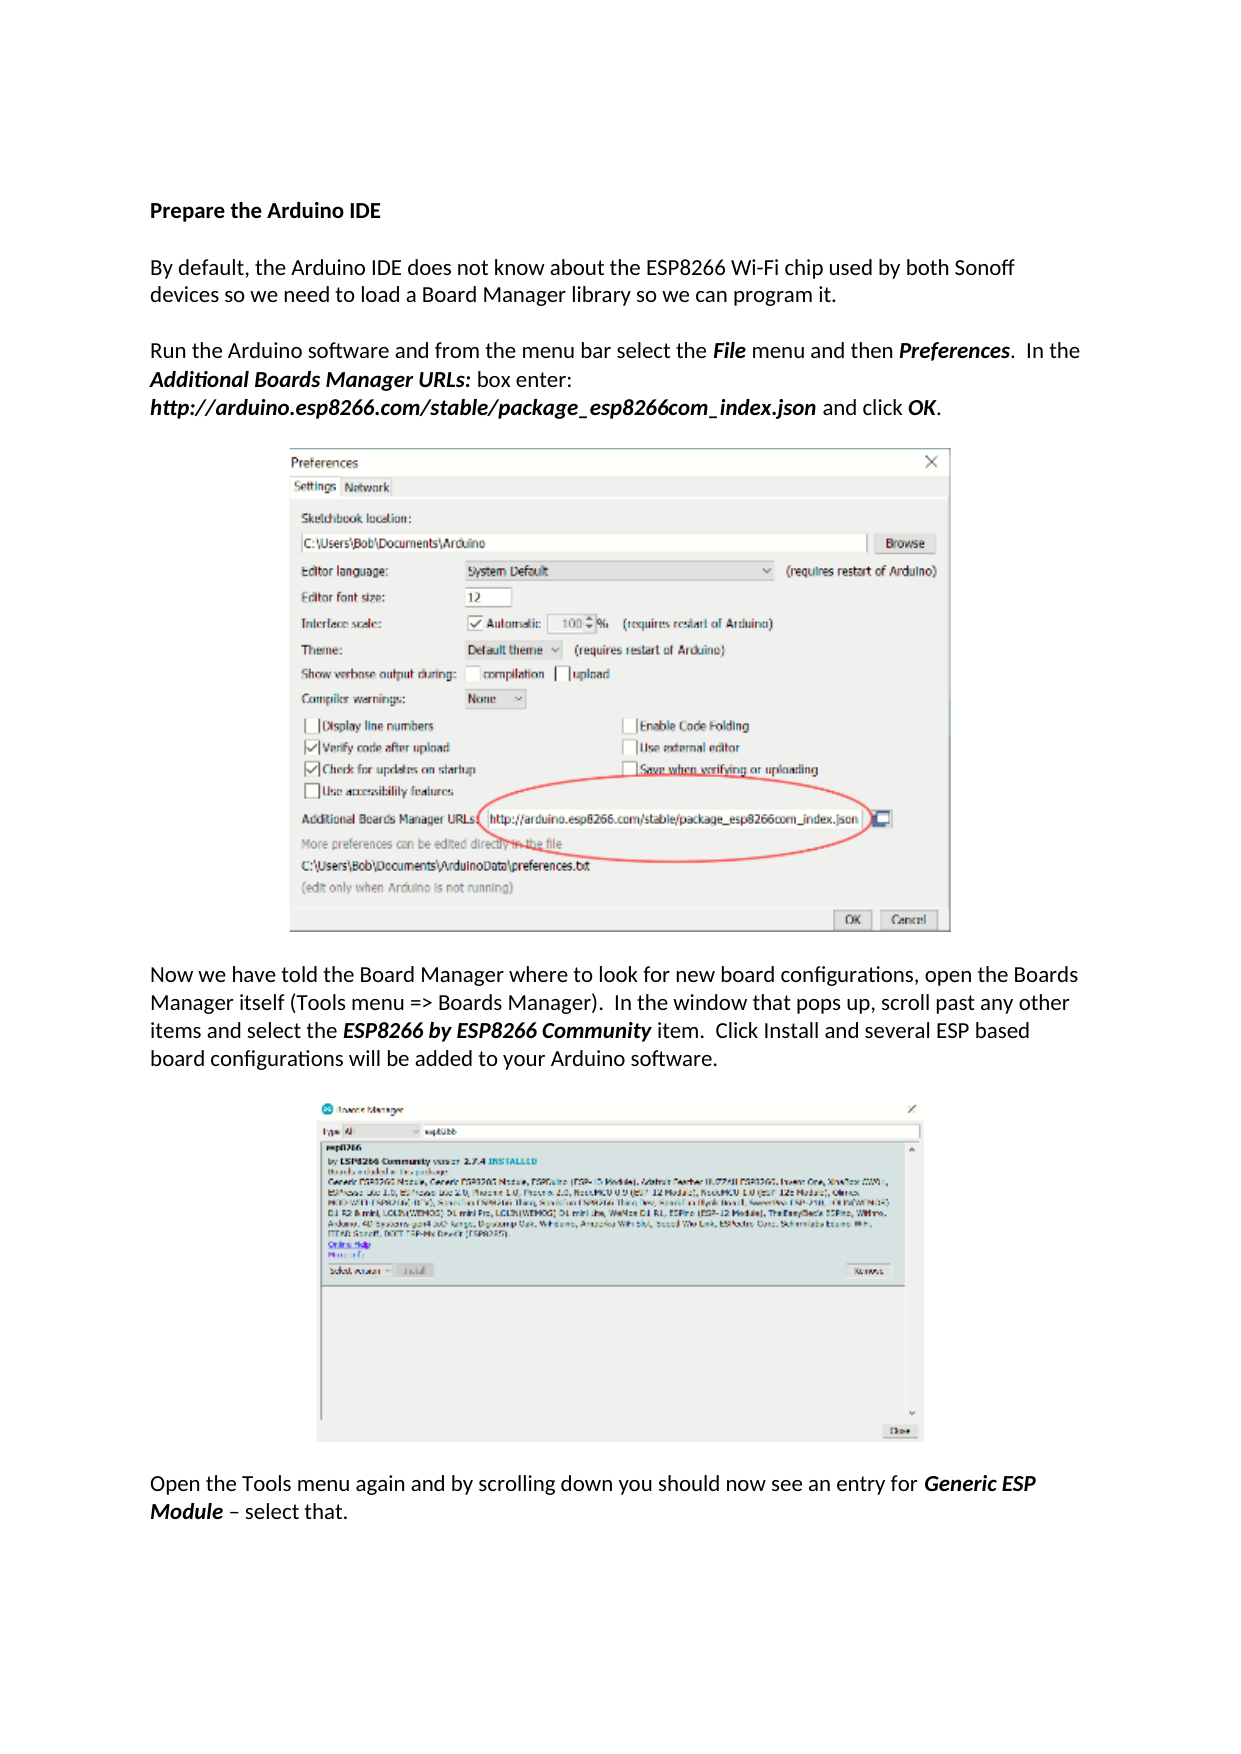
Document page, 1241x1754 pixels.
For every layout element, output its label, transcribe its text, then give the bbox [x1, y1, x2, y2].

text By default, the Arduino IDE does not know about the ESP8266 Wi-Fi chip used by both Sonoff devices so we need to load a Board Manager library so we can program it. [150, 253, 1090, 309]
text Run the Arduino software and from the menu bar select the File menu and then Preferences. In the Additional Boards Manager URLs: box enter: http://arduino.esp8266.com/stable/package_esp8266com_index.json and click OK. [150, 337, 1090, 421]
text Now we have told the Board Manager where to look for new board configurations, open the Boards Manager itself (Tools menu => Boards Manager). In the window that pops up, scroll past any other items and select the ESP8266 by ESP8266 Community item. Click Install and several ESP based board configurations will be added to your Arduino software. [150, 960, 1090, 1072]
text Prepare the Arduino IDE [150, 197, 1090, 224]
text Open the Tools menu again and by scrolling down you should now see an entry for Generic ESP Module – select that. [150, 1469, 1090, 1525]
